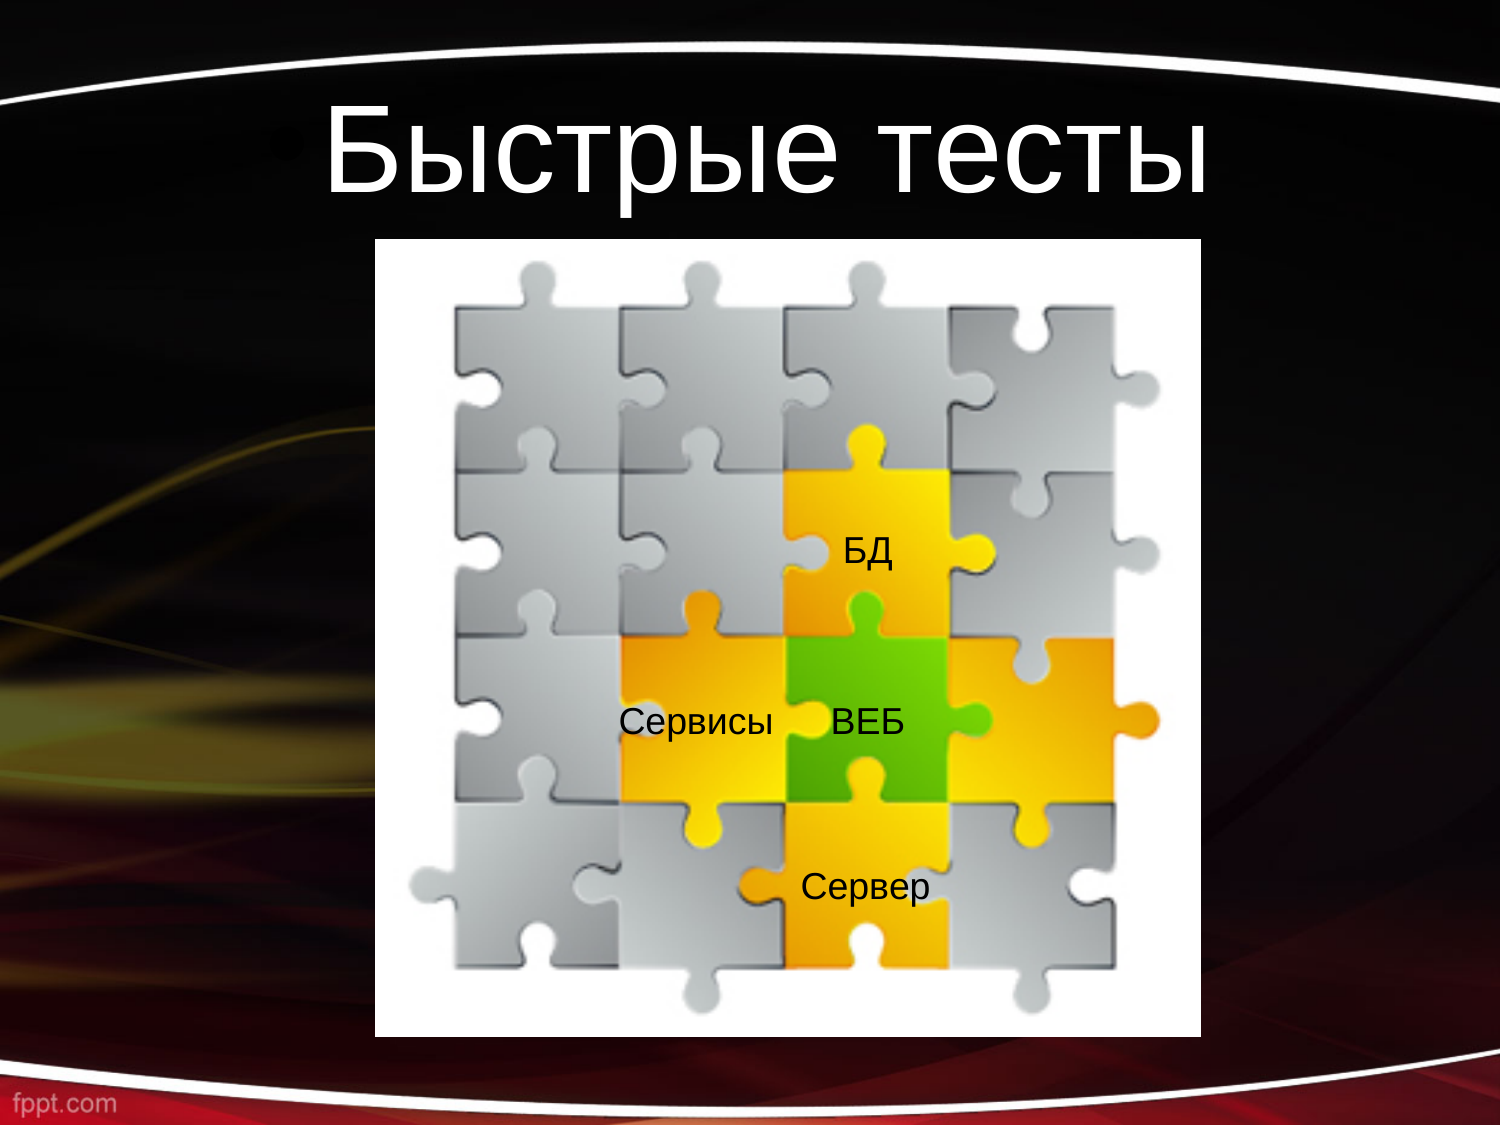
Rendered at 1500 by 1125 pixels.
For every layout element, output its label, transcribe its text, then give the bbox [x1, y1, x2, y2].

text_box Сервисы [603, 690, 789, 750]
picture [0, 0, 1500, 1125]
text_box Сервер [785, 855, 946, 915]
text_box БД [828, 519, 908, 579]
list Быстрые тесты [250, 59, 1228, 225]
text_box ВЕБ [815, 690, 921, 750]
